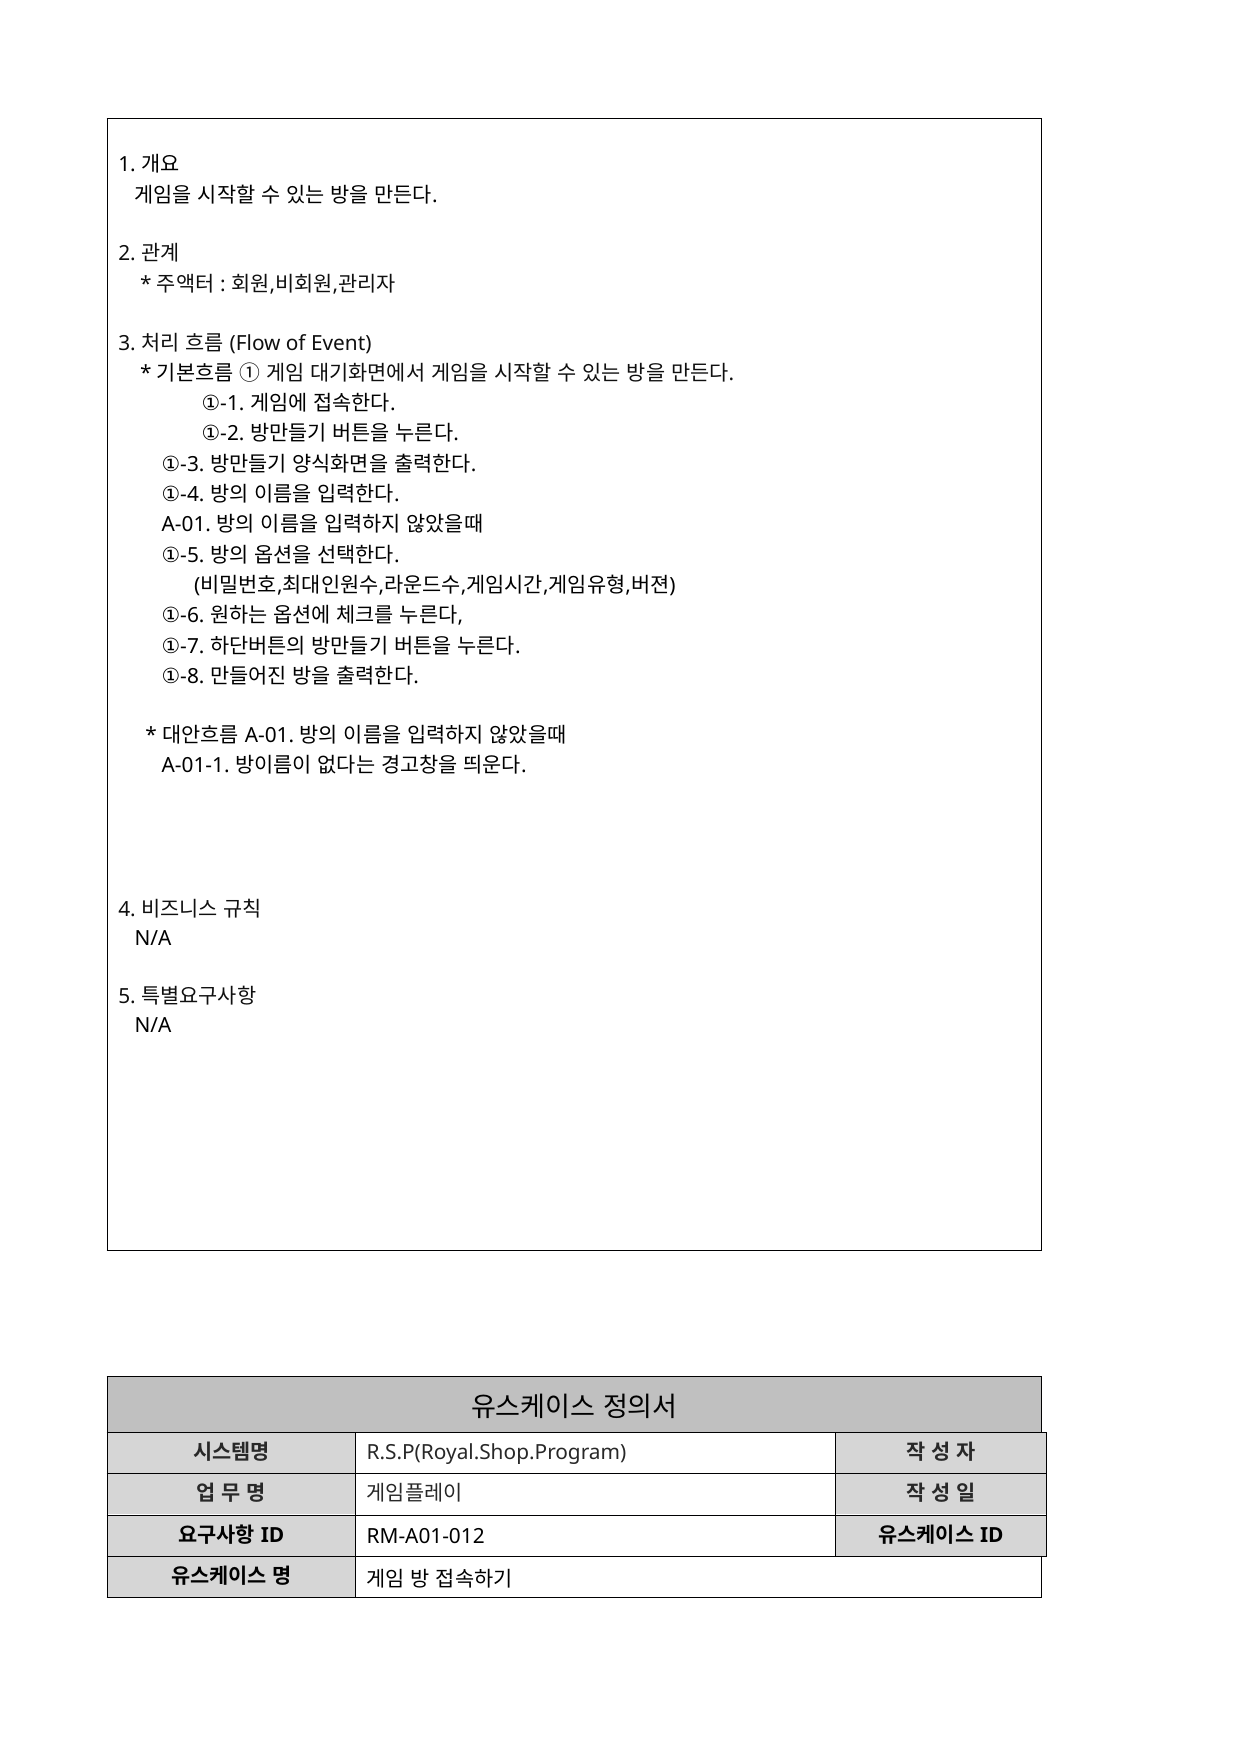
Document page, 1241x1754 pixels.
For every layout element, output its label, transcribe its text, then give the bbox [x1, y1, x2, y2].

table_cell [1042, 1557, 1046, 1597]
table_cell 요구사항 ID [108, 1516, 355, 1556]
table_cell 유스케이스 ID [836, 1516, 1046, 1556]
table_cell 업 무 명 [108, 1474, 355, 1514]
table_header 유스케이스 정의서 [108, 1377, 1041, 1432]
table_cell 유스케이스 명 [108, 1557, 355, 1597]
table_cell 게임플레이 [356, 1474, 835, 1514]
table_cell RM-A01-012 [356, 1516, 835, 1556]
table_cell 1. 개요 게임을 시작할 수 있는 방을 만든다. 2. 관계 * 주액터 : 회원,비회원,관리자 3. 처리 흐름 (Flow of Event) * 기본흐름 ① 게임 대기화면에서 게임을 시작할 수 있는 방을 만든다. ①-1. 게임에 접속한다. ①-2. 방만들기 버튼을 누른다. ①-3. 방만들기 양식화면을 출력한다. ①-4. 방의 이름을 입력한다. A-01. 방의 이름을 입력하지 않았을때 ①-5. 방의 옵션을 선택한다. (비밀번호,최대인원수,라운드수,게임시간,게임유형,버젼) ①-6. 원하는 옵션에 체크를 누른다, ①-7. 하단버튼의 방만들기 버튼을 누른다. ①-8. 만들어진 방을 출력한다. * 대안흐름 A-01. 방의 이름을 입력하지 않았을때 A-01-1. 방이름이 없다는 경고창을 띄운다. 4. 비즈니스 규칙 N/A 5. 특별요구사항 N/A [108, 119, 1041, 1250]
table_cell [1042, 118, 1046, 1250]
table_cell 작 성 자 [836, 1433, 1046, 1473]
table_cell 작 성 일 [836, 1474, 1046, 1514]
table_header [1042, 1376, 1046, 1432]
table_cell 게임 방 접속하기 [356, 1557, 1041, 1597]
table_cell 시스템명 [108, 1433, 355, 1473]
table_cell R.S.P(Royal.Shop.Program) [356, 1433, 835, 1473]
